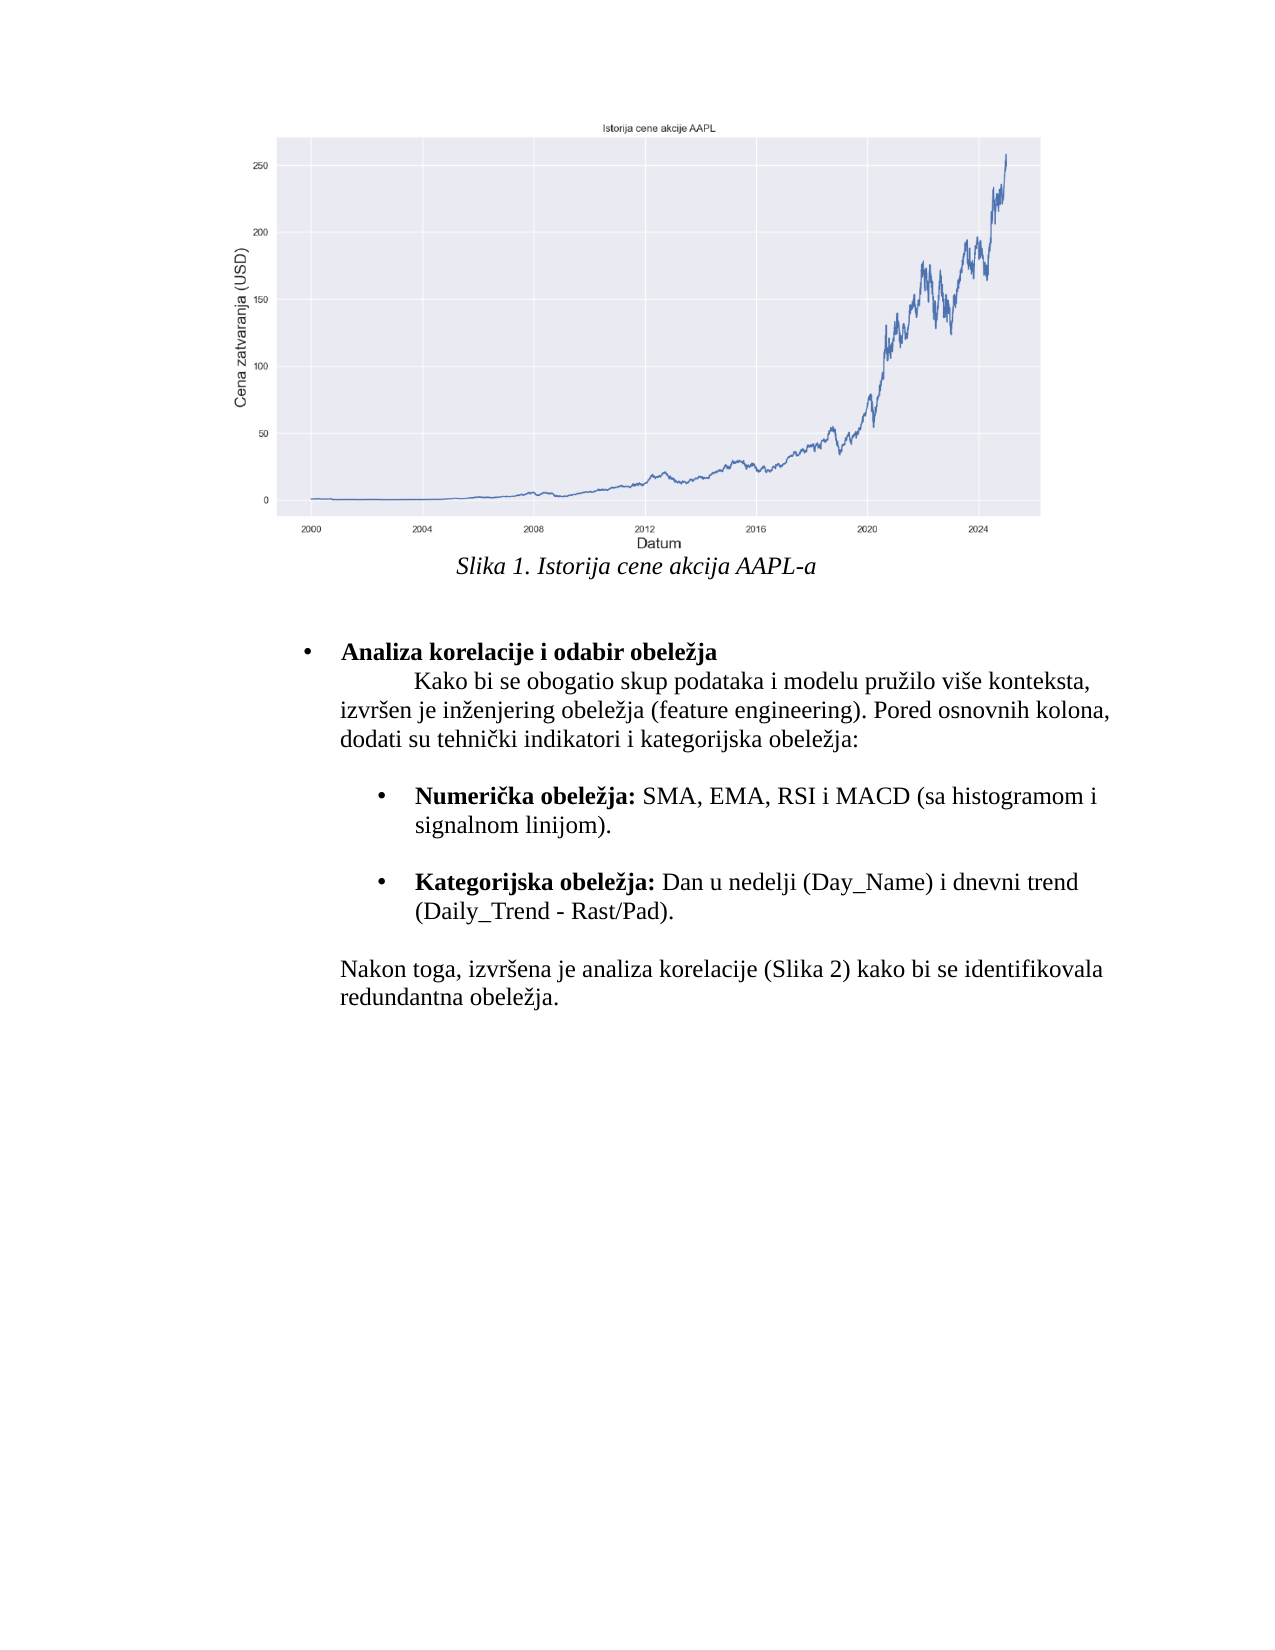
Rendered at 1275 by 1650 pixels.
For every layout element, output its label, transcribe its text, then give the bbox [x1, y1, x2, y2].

text Kako bi se obogatio skup podataka i modelu pružilo više konteksta, izvršen je inženjering obeležja (feature engineering). Pored osnovnih kolona, dodati su tehnički indikatori i kategorijska obeležja: [340, 666, 1157, 752]
list Analiza korelacije i odabir obeležja [303, 637, 1157, 666]
text Nakon toga, izvršena je analiza korelacije (Slika 2) kako bi se identifikovala redundantna obeležja. [340, 954, 1157, 1011]
picture [228, 118, 1047, 552]
list Numerička obeležja: SMA, EMA, RSI i MACD (sa histogramom i signalnom linijom). [377, 781, 1157, 839]
text Slika 1. Istorija cene akcija AAPL-a [118, 552, 1157, 580]
list Kategorijska obeležja: Dan u nedelji (Day_Name) i dnevni trend (Daily_Trend - Rast/Pad). [377, 867, 1157, 925]
